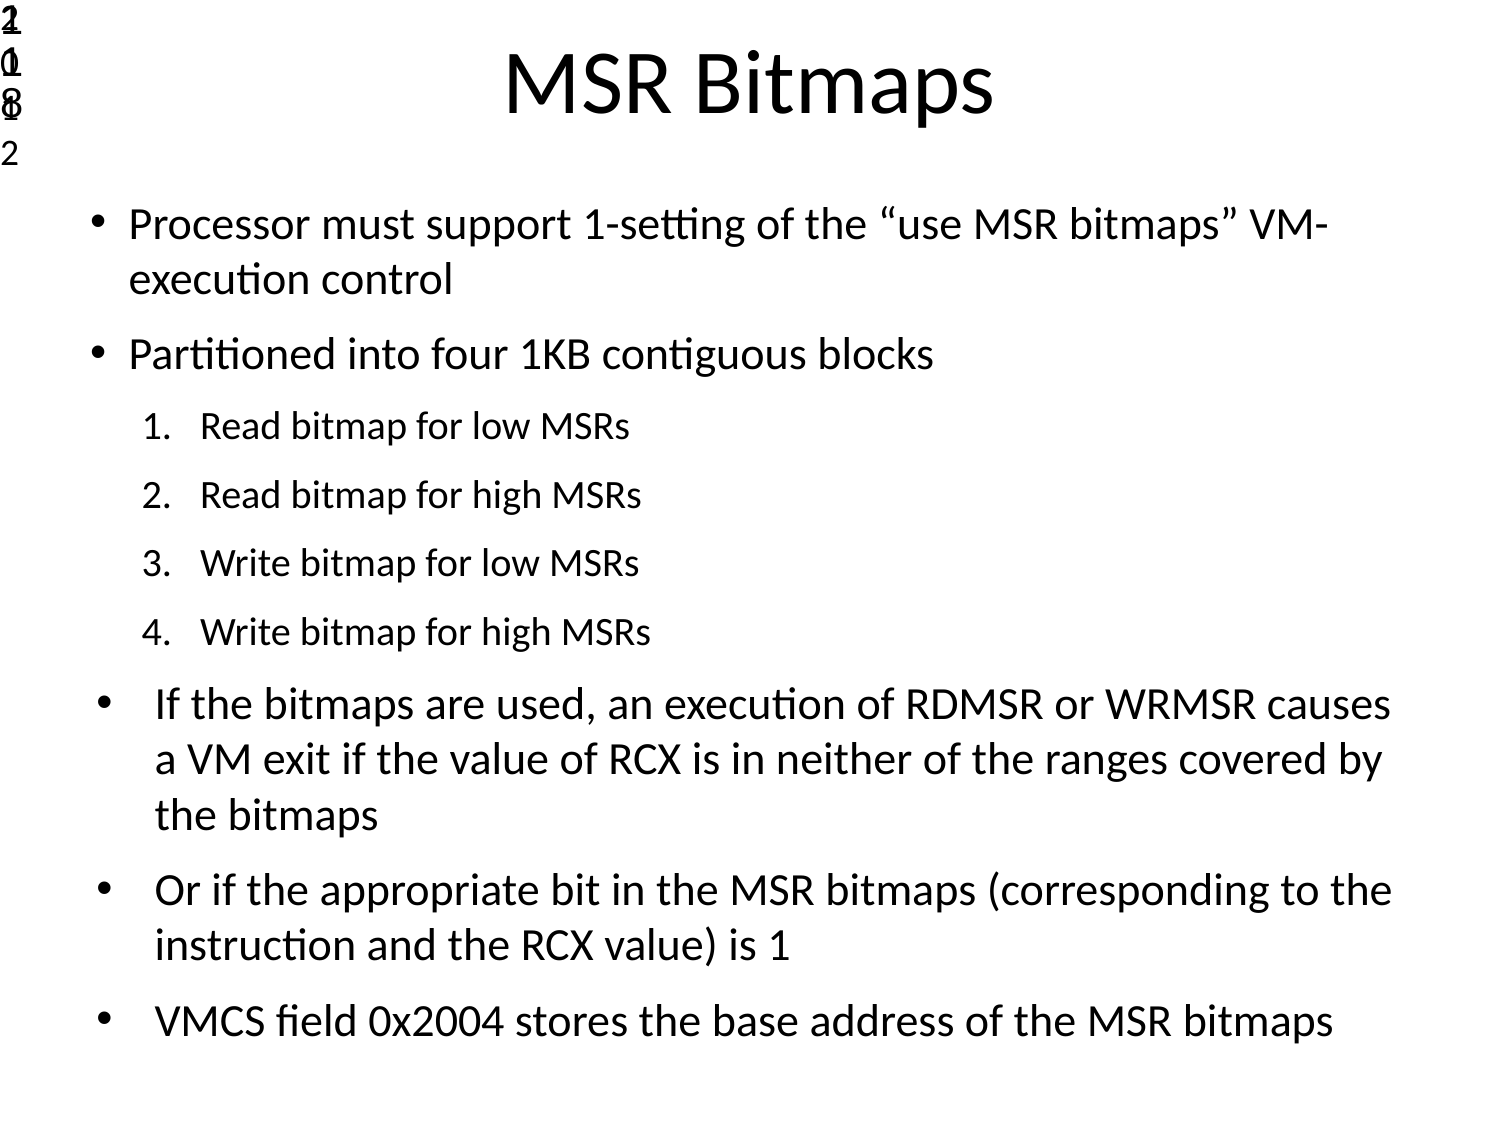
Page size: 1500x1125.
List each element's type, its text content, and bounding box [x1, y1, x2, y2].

list Processor must support 1-setting of the “use MSR bitmaps” VM-execution control Partitioned into four 1KB contiguous blocks Read bitmap for low MSRs Read bitmap for high MSRs Write bitmap for low MSRs Write bitmap for high MSRs If the bitmaps are used, an execution of RDMSR or WRMSR causes a VM exit if the value of RCX is in neither of the ranges covered by the bitmaps Or if the appropriate bit in the MSR bitmaps (corresponding to the instruction and the RCX value) is 1 VMCS field 0x2004 stores the base address of the MSR bitmaps [75, 185, 1425, 1058]
title MSR Bitmaps [75, 0, 1425, 171]
